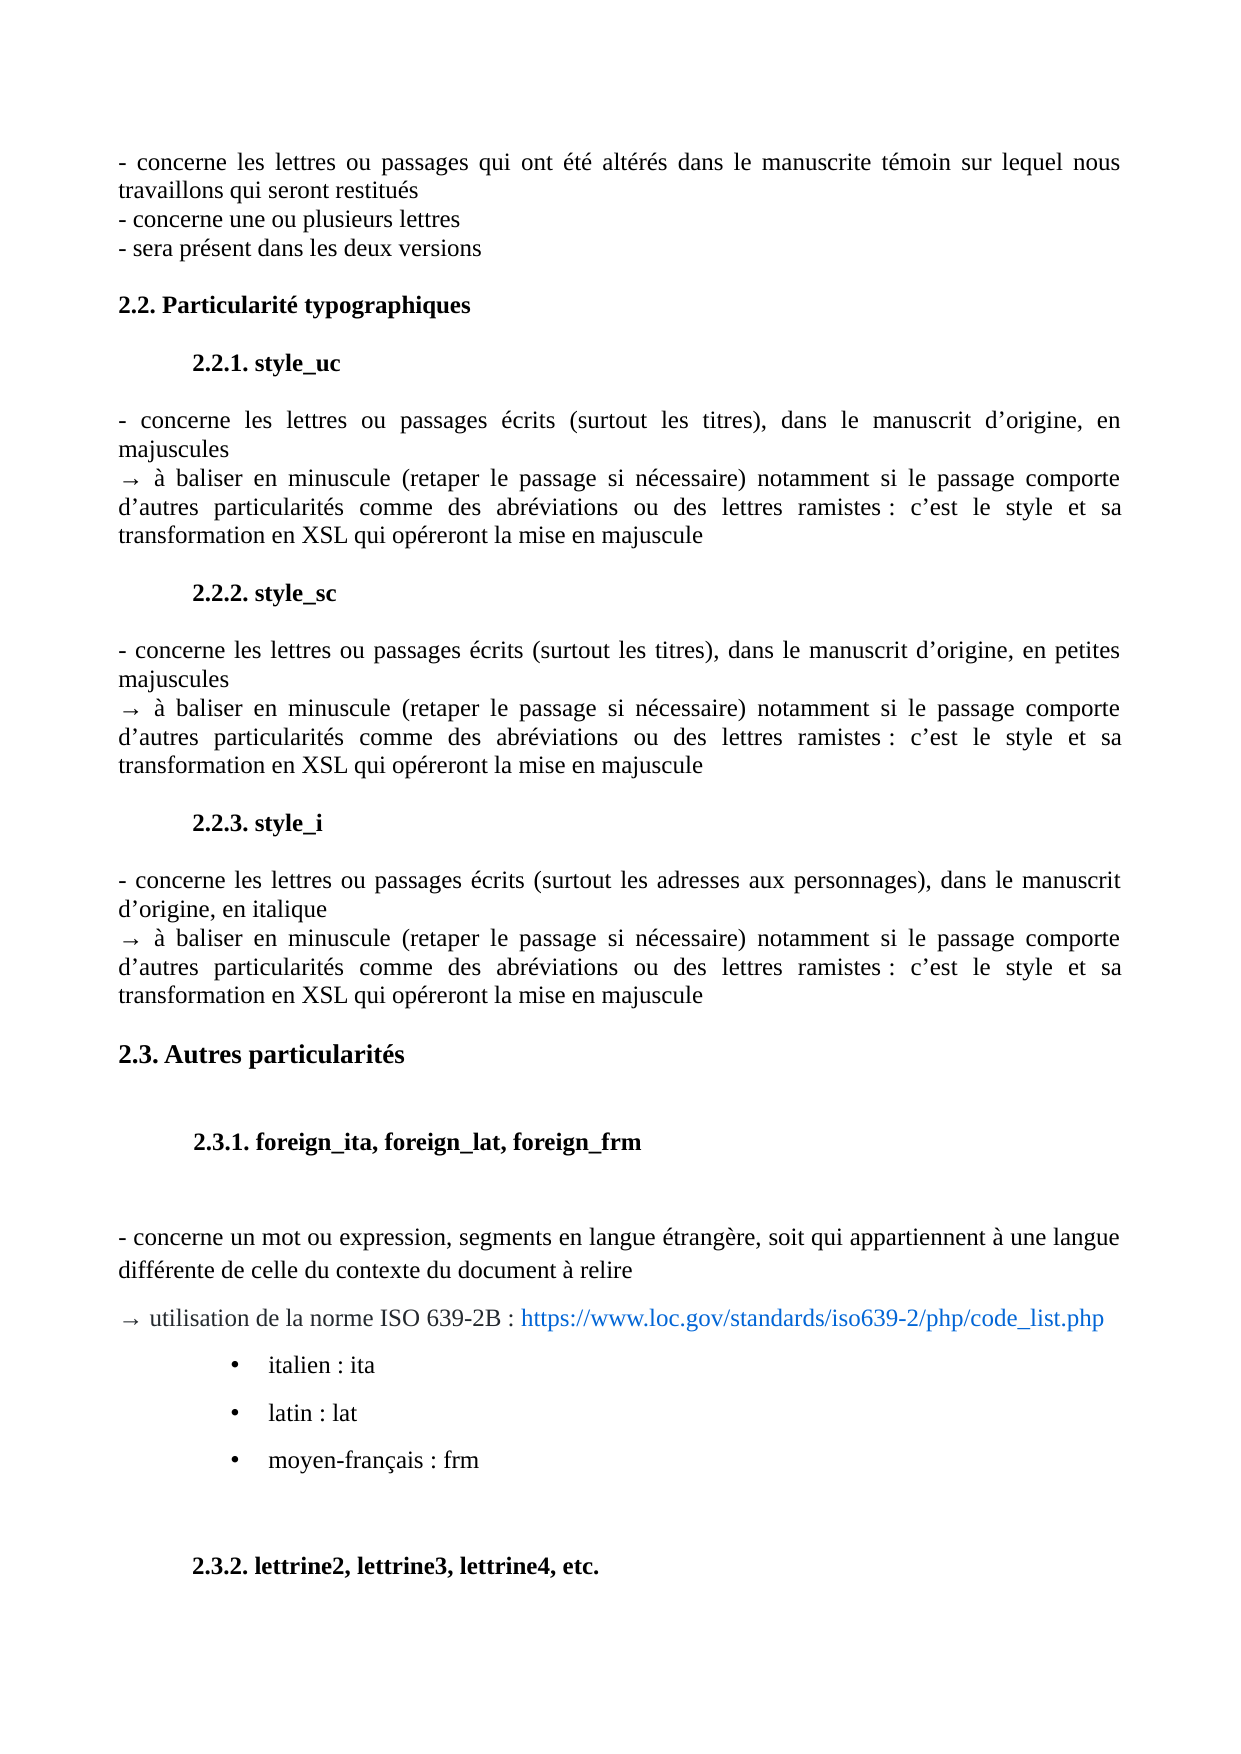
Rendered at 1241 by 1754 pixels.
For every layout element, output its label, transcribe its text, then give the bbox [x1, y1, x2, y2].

list 2.3.2. lettrine2, lettrine3, lettrine4, etc. [118, 1551, 1122, 1579]
text → à baliser en minuscule (retaper le passage si nécessaire) notamment si le passage comporte d’autres particularités comme des abréviations ou des lettres ramistes : c’est le style et sa transformation en XSL qui opéreront la mise en majuscule [118, 463, 1122, 549]
text - concerne un mot ou expression, segments en langue étrangère, soit qui appartiennent à une langue différente de celle du contexte du document à relire [118, 1222, 1122, 1284]
list 2.3.1. foreign_ita, foreign_lat, foreign_frm [156, 1127, 1122, 1156]
text - concerne une ou plusieurs lettres [118, 204, 1122, 233]
text 2.2.1. style_uc [118, 348, 1122, 377]
text 2.2.3. style_i [118, 808, 1122, 837]
list moyen-français : frm [231, 1445, 1122, 1474]
text → à baliser en minuscule (retaper le passage si nécessaire) notamment si le passage comporte d’autres particularités comme des abréviations ou des lettres ramistes : c’est le style et sa transformation en XSL qui opéreront la mise en majuscule [118, 693, 1122, 779]
text → utilisation de la norme ISO 639-2B : https://www.loc.gov/standards/iso639-2/php/code_list.php [118, 1303, 1122, 1331]
text - concerne les lettres ou passages qui ont été altérés dans le manuscrite témoin sur lequel nous travaillons qui seront restitués [118, 147, 1122, 204]
text - concerne les lettres ou passages écrits (surtout les adresses aux personnages), dans le manuscrit d’origine, en italique [118, 866, 1122, 923]
list italien : ita [231, 1350, 1122, 1379]
list latin : lat [231, 1398, 1122, 1427]
text 2.3. Autres particularités [118, 1038, 1122, 1069]
text - concerne les lettres ou passages écrits (surtout les titres), dans le manuscrit d’origine, en majuscules [118, 406, 1122, 463]
text 2.2. Particularité typographiques [118, 291, 1122, 319]
text - concerne les lettres ou passages écrits (surtout les titres), dans le manuscrit d’origine, en petites majuscules [118, 636, 1122, 693]
text - sera présent dans les deux versions [118, 233, 1122, 262]
text 2.2.2. style_sc [118, 578, 1122, 607]
text → à baliser en minuscule (retaper le passage si nécessaire) notamment si le passage comporte d’autres particularités comme des abréviations ou des lettres ramistes : c’est le style et sa transformation en XSL qui opéreront la mise en majuscule [118, 923, 1122, 1009]
